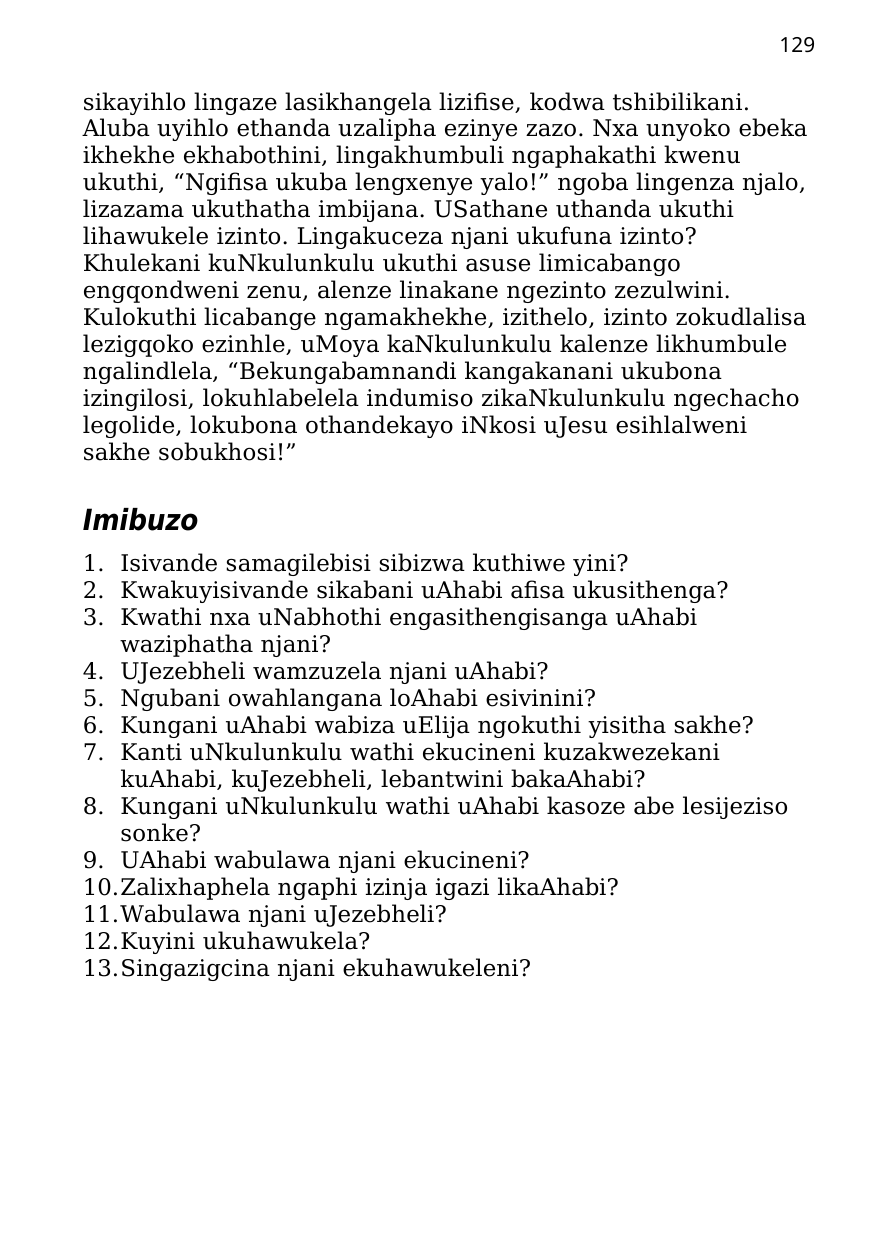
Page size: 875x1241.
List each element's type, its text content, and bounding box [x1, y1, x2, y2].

list Kungani uNkulunkulu wathi uAhabi kasoze abe lesijeziso sonke? [83, 793, 815, 847]
list Kuyini ukuhawukela? [83, 928, 815, 955]
list Kwathi nxa uNabhothi engasithengisanga uAhabi waziphatha njani? [83, 604, 815, 658]
subtitle Imibuzo [83, 504, 815, 538]
list UJezebheli wamzuzela njani uAhabi? [83, 658, 815, 685]
list UAhabi wabulawa njani ekucineni? [83, 847, 815, 874]
text sikayihlo lingaze lasikhangela lizifise, kodwa tshibilikani. Aluba uyihlo ethanda uzalipha ezinye zazo. Nxa unyoko ebeka ikhekhe ekhabothini, lingakhumbuli ngaphakathi kwenu ukuthi, “Ngifisa ukuba lengxenye yalo!” ngoba lingenza njalo, lizazama ukuthatha imbijana. USathane uthanda ukuthi lihawukele izinto. Lingakuceza njani ukufuna izinto? Khulekani kuNkulunkulu ukuthi asuse limicabango engqondweni zenu, alenze linakane ngezinto zezulwini. Kulokuthi licabange ngamakhekhe, izithelo, izinto zokudlalisa lezigqoko ezinhle, uMoya kaNkulunkulu kalenze likhumbule ngalindlela, “Bekungabamnandi kangakanani ukubona izingilosi, lokuhlabelela indumiso zikaNkulunkulu ngechacho legolide, lokubona othandekayo iNkosi uJesu esihlalweni sakhe sobukhosi!” [83, 88, 815, 466]
list Zalixhaphela ngaphi izinja igazi likaAhabi? [83, 874, 815, 901]
list Kanti uNkulunkulu wathi ekucineni kuzakwezekani kuAhabi, kuJezebheli, lebantwini bakaAhabi? [83, 739, 815, 793]
list Ngubani owahlangana loAhabi esivinini? [83, 685, 815, 712]
list Wabulawa njani uJezebheli? [83, 901, 815, 928]
list Kungani uAhabi wabiza uElija ngokuthi yisitha sakhe? [83, 712, 815, 739]
list Singazigcina njani ekuhawukeleni? [83, 955, 815, 982]
list Kwakuyisivande sikabani uAhabi afisa ukusithenga? [83, 577, 815, 604]
list Isivande samagilebisi sibizwa kuthiwe yini? [83, 550, 815, 577]
